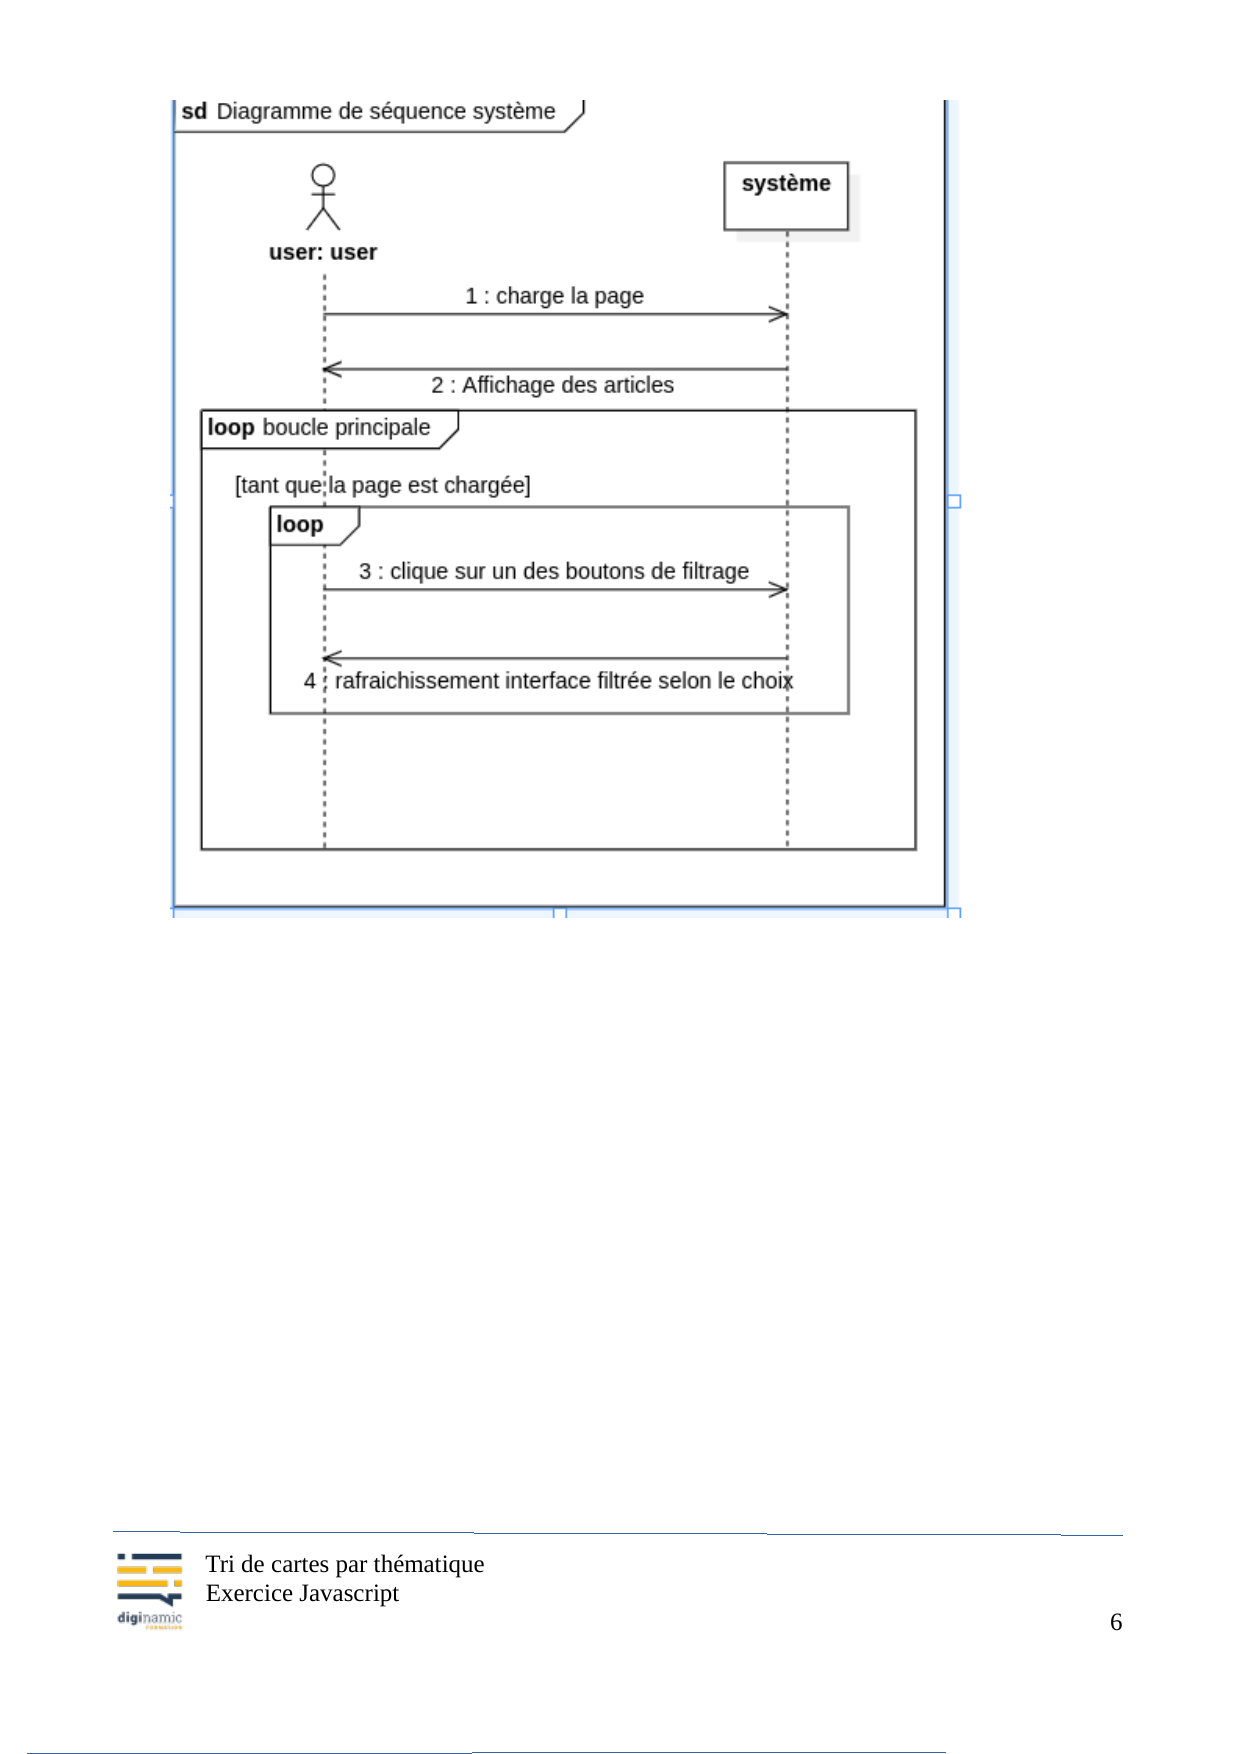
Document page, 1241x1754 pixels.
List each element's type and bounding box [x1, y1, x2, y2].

picture [170, 100, 1171, 918]
picture [115, 1551, 186, 1632]
